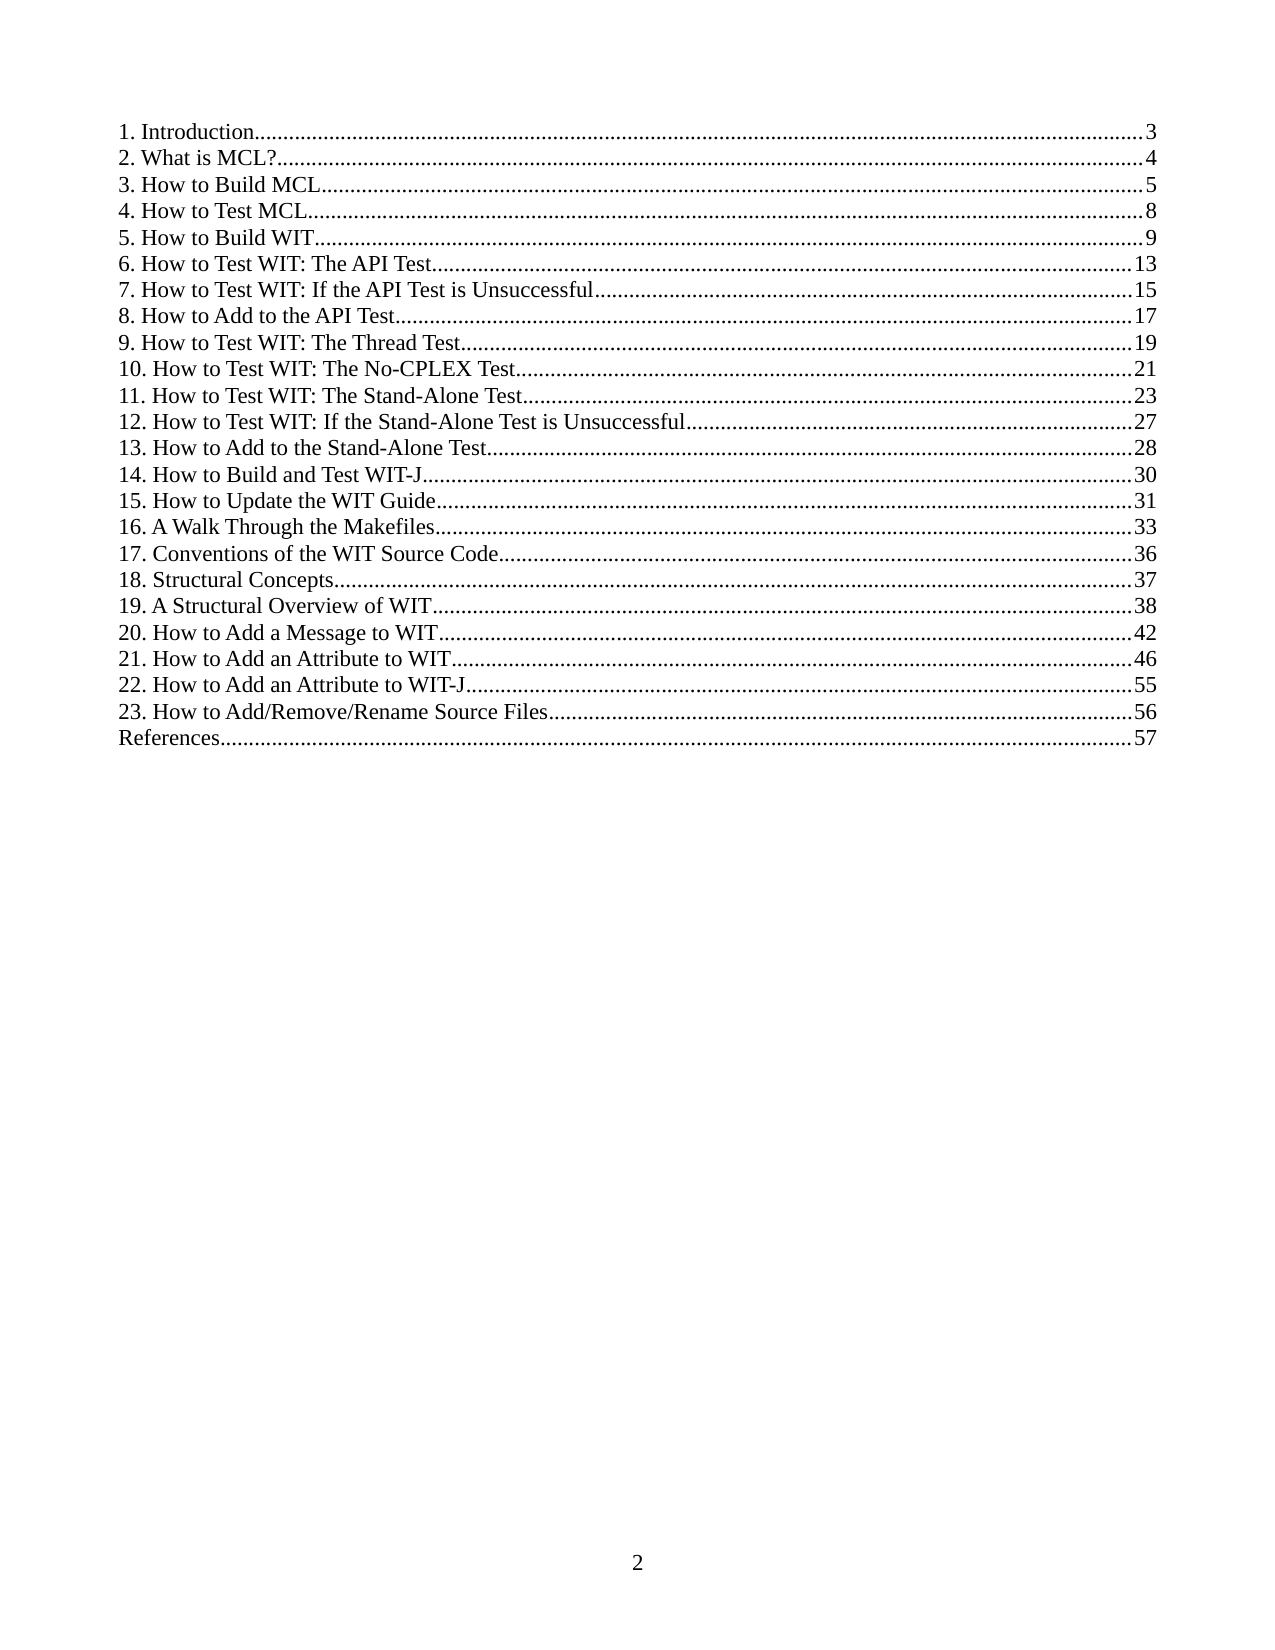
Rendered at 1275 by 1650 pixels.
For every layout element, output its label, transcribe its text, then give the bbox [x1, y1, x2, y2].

text 18. Structural Concepts 37 [118, 566, 1157, 592]
text 4. How to Test MCL 8 [118, 197, 1157, 223]
text 15. How to Update the WIT Guide 31 [118, 487, 1157, 513]
text 10. How to Test WIT: The No-CPLEX Test 21 [118, 355, 1157, 382]
text 19. A Structural Overview of WIT 38 [118, 592, 1157, 619]
text 16. A Walk Through the Makefiles 33 [118, 513, 1157, 540]
text 22. How to Add an Attribute to WIT-J 55 [118, 672, 1157, 698]
text 7. How to Test WIT: If the API Test is Unsuccessful 15 [118, 276, 1157, 303]
text 2. What is MCL? 4 [118, 144, 1157, 171]
text 17. Conventions of the WIT Source Code 36 [118, 540, 1157, 566]
text 5. How to Build WIT 9 [118, 223, 1157, 250]
text 13. How to Add to the Stand-Alone Test 28 [118, 434, 1157, 461]
text 9. How to Test WIT: The Thread Test 19 [118, 329, 1157, 355]
text 1. Introduction 3 [118, 118, 1157, 144]
text 14. How to Build and Test WIT-J 30 [118, 461, 1157, 487]
text 23. How to Add/Remove/Rename Source Files 56 [118, 698, 1157, 724]
text 21. How to Add an Attribute to WIT 46 [118, 645, 1157, 672]
text 8. How to Add to the API Test 17 [118, 303, 1157, 329]
text 6. How to Test WIT: The API Test 13 [118, 250, 1157, 276]
text 20. How to Add a Message to WIT 42 [118, 619, 1157, 645]
text References 57 [118, 724, 1157, 751]
text 11. How to Test WIT: The Stand-Alone Test 23 [118, 382, 1157, 408]
text 12. How to Test WIT: If the Stand-Alone Test is Unsuccessful 27 [118, 408, 1157, 434]
text 3. How to Build MCL 5 [118, 171, 1157, 197]
